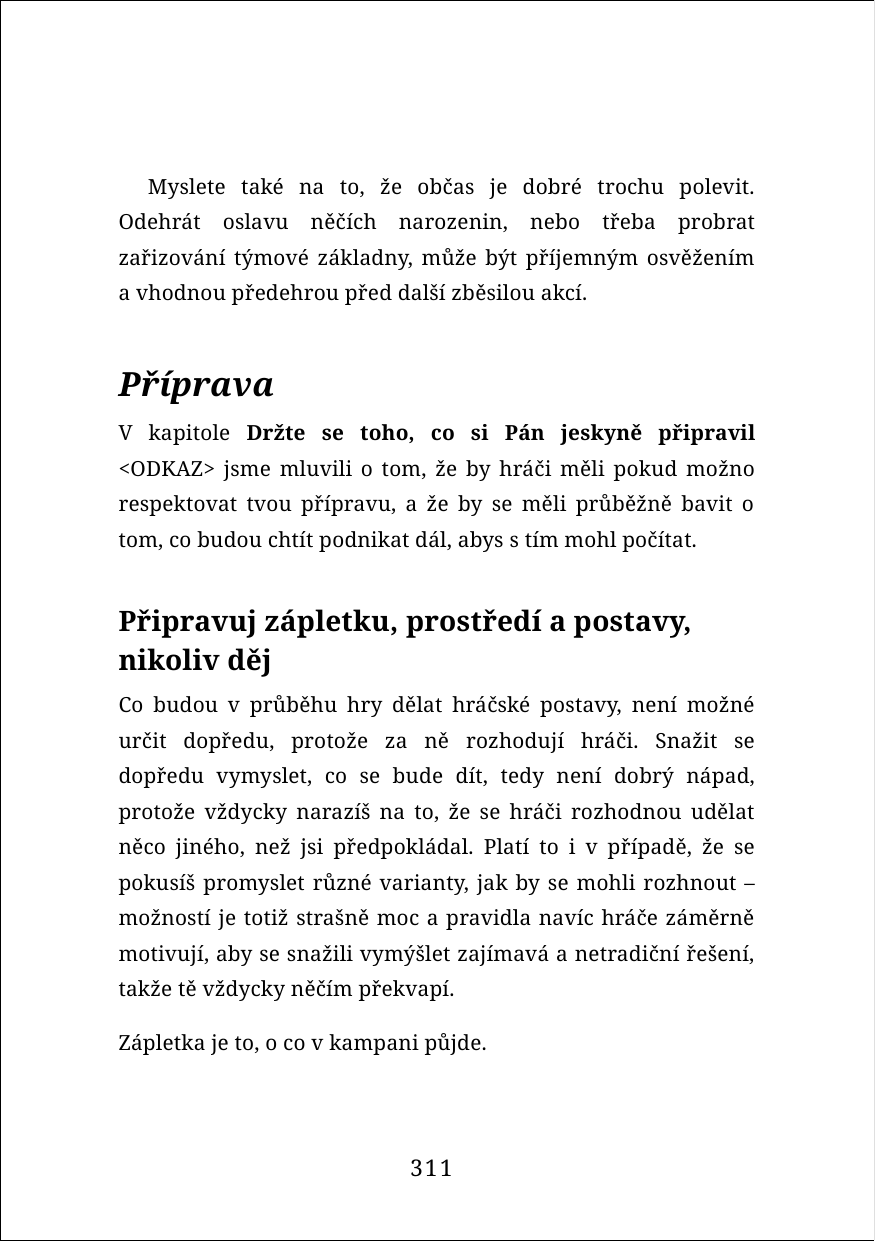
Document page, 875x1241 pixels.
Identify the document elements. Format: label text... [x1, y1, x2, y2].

text Co budou v průběhu hry dělat hráčské postavy, není možné určit dopředu, protože za ně rozhodují hráči. Snažit se dopředu vymyslet, co se bude dít, tedy není dobrý nápad, protože vždycky narazíš na to, že se hráči rozhodnou udělat něco jiného, než jsi předpokládal. Platí to i v případě, že se pokusíš promyslet různé varianty, jak by se mohli rozhnout – možností je totiž strašně moc a pravidla navíc hráče záměrně motivují, aby se snažili vymýšlet zajímavá a netradiční řešení, takže tě vždycky něčím překvapí. [118, 690, 756, 1003]
text V kapitole Držte se toho, co si Pán jeskyně připravil <ODKAZ> jsme mluvili o tom, že by hráči měli pokud možno respektovat tvou přípravu, a že by se měli průběžně bavit o tom, co budou chtít podnikat dál, abys s tím mohl počítat. [118, 418, 756, 553]
subtitle Příprava [118, 361, 756, 407]
text Myslete také na to, že občas je dobré trochu polevit. Odehrát oslavu něčích narozenin, nebo třeba probrat zařizování týmové základny, může být příjemným osvěžením a vhodnou předehrou před další zběsilou akcí. [118, 172, 756, 307]
text Zápletka je to, o co v kampani půjde. [118, 1028, 756, 1056]
subtitle Připravuj zápletku, prostředí a postavy, nikoliv děj [118, 602, 756, 678]
